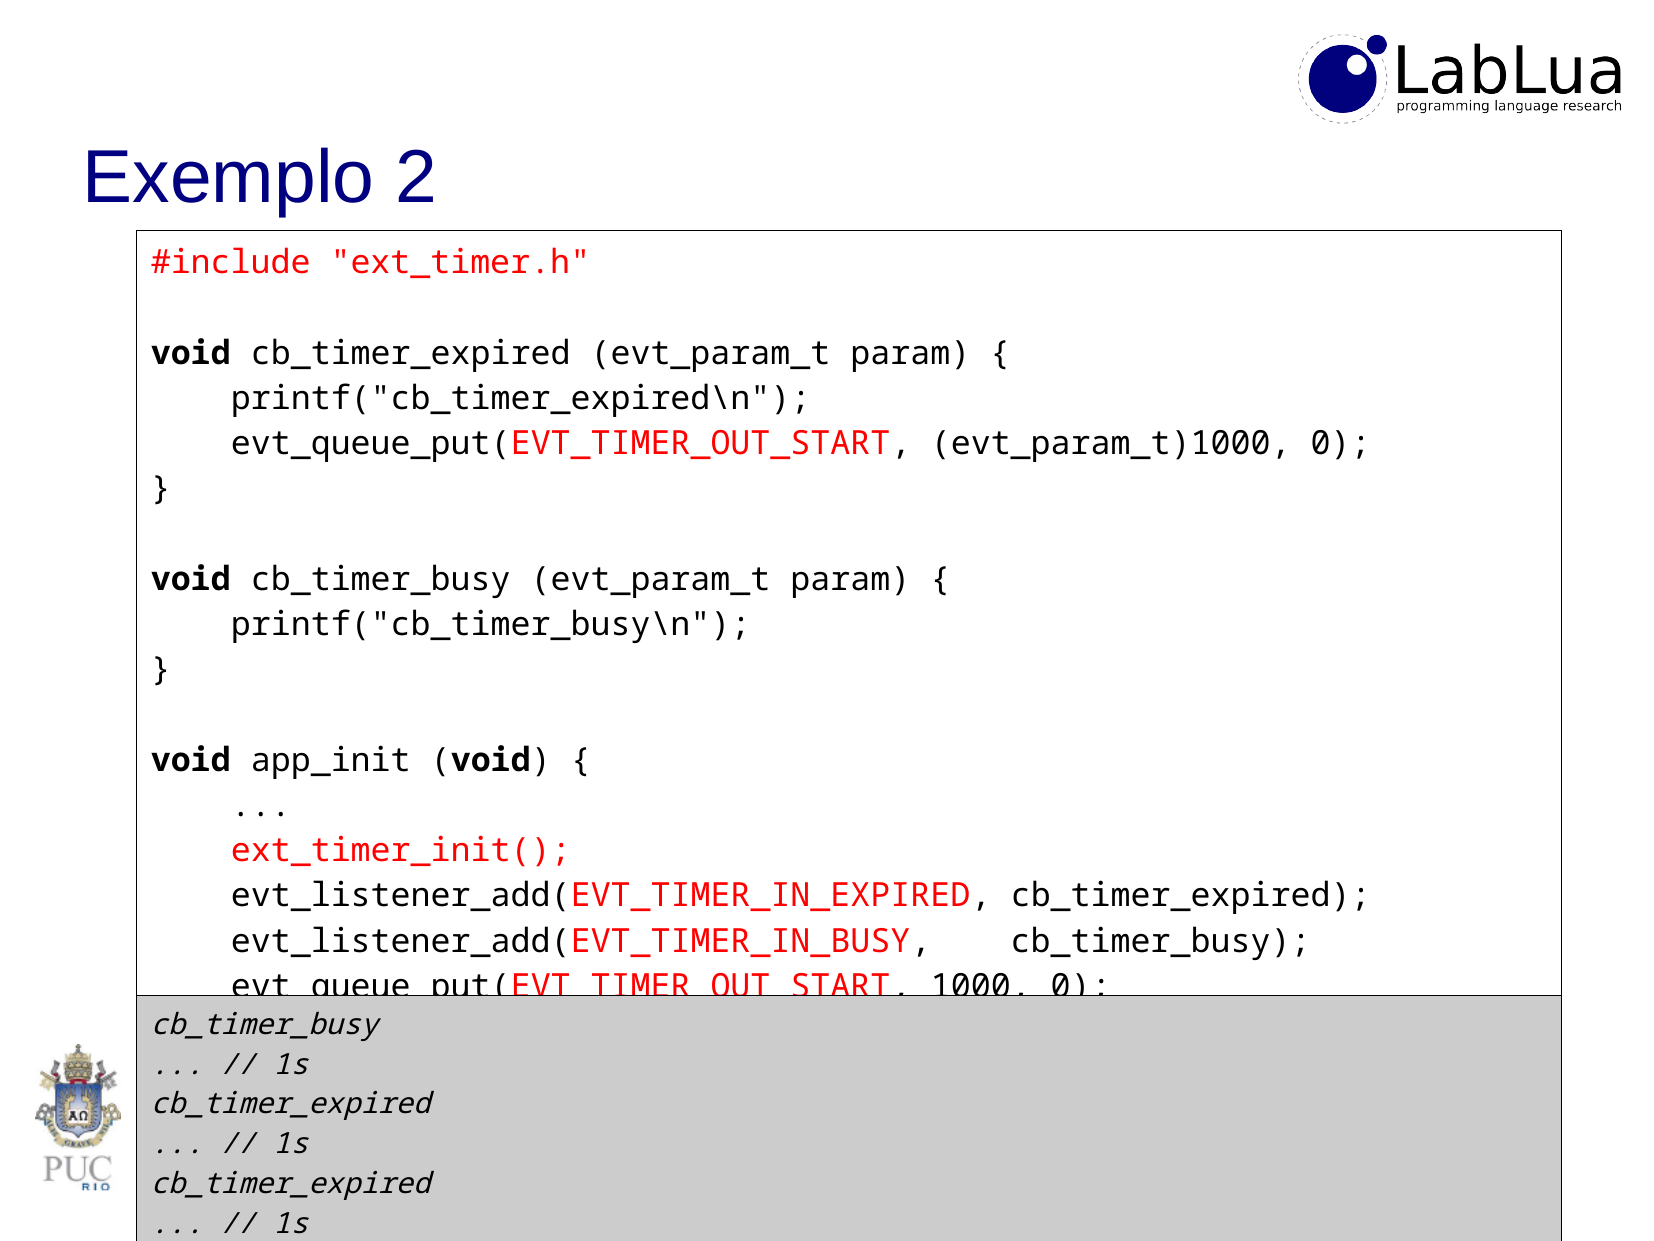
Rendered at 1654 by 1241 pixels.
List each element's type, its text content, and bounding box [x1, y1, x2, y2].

title Exemplo 2 [82, 73, 1381, 281]
text_box #include "ext_timer.h" void cb_timer_expired (evt_param_t param) { printf("cb_timer_expired\n"); evt_queue_put(EVT_TIMER_OUT_START, (evt_param_t)1000, 0); } void cb_timer_busy (evt_param_t param) { printf("cb_timer_busy\n"); } void app_init (void) { ... ext_timer_init(); evt_listener_add(EVT_TIMER_IN_EXPIRED, cb_timer_expired); evt_listener_add(EVT_TIMER_IN_BUSY, cb_timer_busy); evt_queue_put(EVT_TIMER_OUT_START, 1000, 0); evt_queue_put(EVT_TIMER_OUT_START, 2000, 0); } [136, 230, 1562, 985]
text_box cb_timer_busy ... // 1s cb_timer_expired ... // 1s cb_timer_expired ... // 1s [136, 995, 1562, 1218]
picture [35, 1044, 121, 1216]
picture [1290, 25, 1621, 127]
